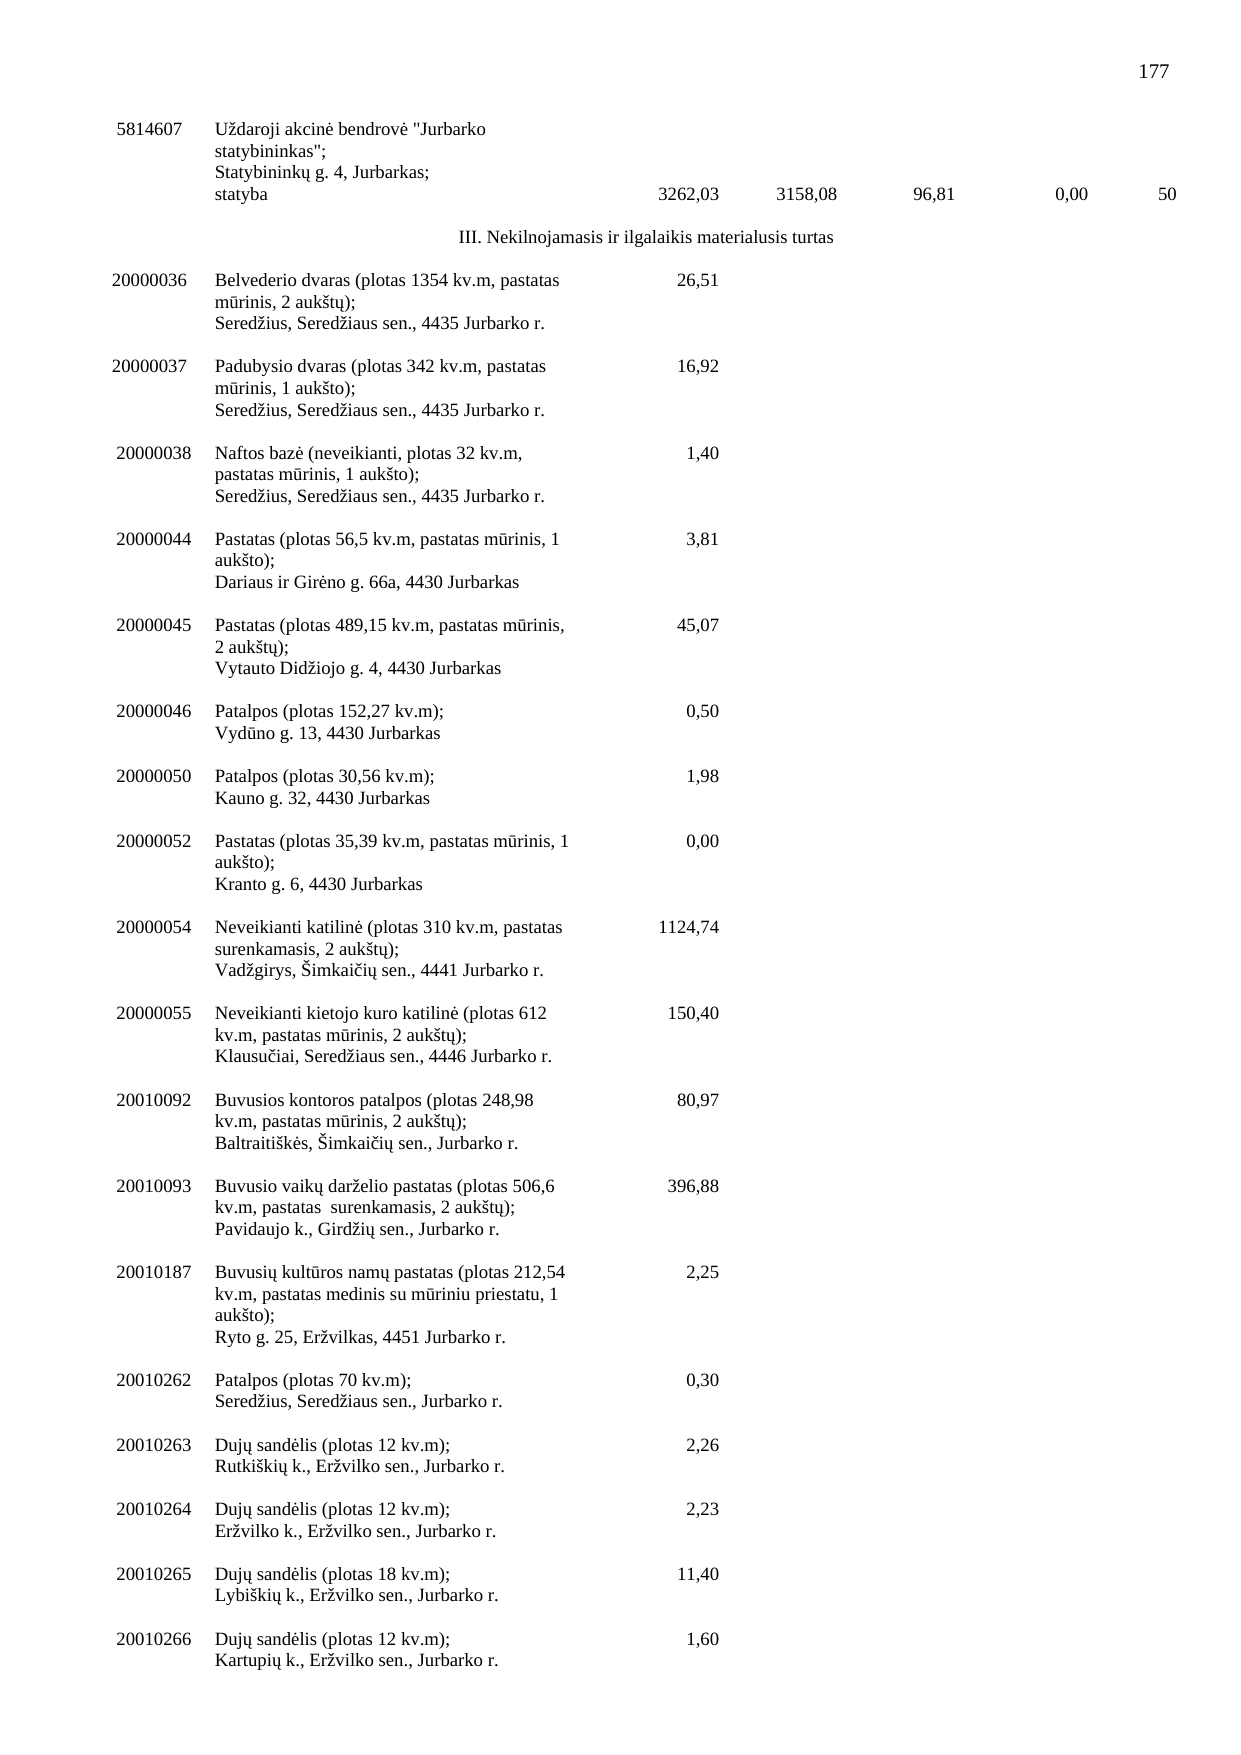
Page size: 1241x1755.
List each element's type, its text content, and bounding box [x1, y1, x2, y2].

table_cell 20000038 [100, 442, 203, 528]
table_cell Uždaroji akcinė bendrovė "Jurbarko statybininkas"; Statybininkų g. 4, Jurbarkas; statyba [203, 118, 587, 226]
table_cell [971, 700, 1104, 765]
table_cell 20010187 [100, 1261, 203, 1369]
table_cell [735, 700, 853, 765]
table_cell [971, 916, 1104, 1002]
table_cell 20000044 [100, 528, 203, 614]
table_cell [971, 1089, 1104, 1175]
table_cell 2,26 [587, 1434, 735, 1498]
table_cell 1,60 [587, 1628, 735, 1692]
table_cell [1104, 355, 1192, 442]
table_cell [971, 442, 1104, 528]
table_cell Buvusių kultūros namų pastatas (plotas 212,54 kv.m, pastatas medinis su mūriniu priestatu, 1 aukšto); Ryto g. 25, Eržvilkas, 4451 Jurbarko r. [203, 1261, 587, 1369]
table_cell 1124,74 [587, 916, 735, 1002]
table_cell 2,23 [587, 1498, 735, 1563]
table_cell 20000055 [100, 1002, 203, 1088]
table_cell [971, 1628, 1104, 1692]
table_cell [853, 700, 971, 765]
table_cell [1104, 1089, 1192, 1175]
table_cell [1104, 700, 1192, 765]
table_cell [1104, 1434, 1192, 1498]
table_cell Pastatas (plotas 56,5 kv.m, pastatas mūrinis, 1 aukšto); Dariaus ir Girėno g. 66a, 4430 Jurbarkas [203, 528, 587, 614]
table_cell 3158,08 [735, 118, 853, 226]
table_cell 50 [1104, 118, 1192, 226]
table_cell [735, 614, 853, 700]
table_cell [735, 830, 853, 916]
table_cell 20000054 [100, 916, 203, 1002]
table_cell III. Nekilnojamasis ir ilgalaikis materialusis turtas [100, 226, 1192, 269]
table_cell 80,97 [587, 1089, 735, 1175]
table_cell Pastatas (plotas 35,39 kv.m, pastatas mūrinis, 1 aukšto); Kranto g. 6, 4430 Jurbarkas [203, 830, 587, 916]
table_cell [853, 355, 971, 442]
table_cell Dujų sandėlis (plotas 18 kv.m); Lybiškių k., Eržvilko sen., Jurbarko r. [203, 1563, 587, 1627]
table_cell [1104, 1369, 1192, 1433]
table_cell [1104, 528, 1192, 614]
table_cell 0,00 [971, 118, 1104, 226]
table_cell [971, 765, 1104, 830]
table_cell Dujų sandėlis (plotas 12 kv.m); Eržvilko k., Eržvilko sen., Jurbarko r. [203, 1498, 587, 1563]
table_cell Patalpos (plotas 30,56 kv.m); Kauno g. 32, 4430 Jurbarkas [203, 765, 587, 830]
table_cell [735, 1498, 853, 1563]
table_cell [735, 355, 853, 442]
table_cell 20010266 [100, 1628, 203, 1692]
table_cell 11,40 [587, 1563, 735, 1627]
table_cell [735, 442, 853, 528]
table_cell [1104, 269, 1192, 355]
table_cell [853, 1002, 971, 1088]
table_cell [853, 1628, 971, 1692]
table_cell Belvederio dvaras (plotas 1354 kv.m, pastatas mūrinis, 2 aukštų); Seredžius, Seredžiaus sen., 4435 Jurbarko r. [203, 269, 587, 355]
table_cell 20010265 [100, 1563, 203, 1627]
table_cell [1104, 442, 1192, 528]
table_cell 20000050 [100, 765, 203, 830]
table_cell [971, 1434, 1104, 1498]
table_cell [853, 1563, 971, 1627]
table_cell 1,40 [587, 442, 735, 528]
table_cell [735, 1563, 853, 1627]
table_cell [735, 1089, 853, 1175]
table_cell [1104, 916, 1192, 1002]
table_cell Buvusios kontoros patalpos (plotas 248,98 kv.m, pastatas mūrinis, 2 aukštų); Baltraitiškės, Šimkaičių sen., Jurbarko r. [203, 1089, 587, 1175]
table_cell [1104, 1563, 1192, 1627]
table_cell 20000046 [100, 700, 203, 765]
table_cell Padubysio dvaras (plotas 342 kv.m, pastatas mūrinis, 1 aukšto); Seredžius, Seredžiaus sen., 4435 Jurbarko r. [203, 355, 587, 442]
table_cell 20010263 [100, 1434, 203, 1498]
table_cell 5814607 [100, 118, 203, 226]
table_cell 16,92 [587, 355, 735, 442]
table_cell 396,88 [587, 1175, 735, 1261]
table_cell [735, 916, 853, 1002]
table_cell Neveikianti kietojo kuro katilinė (plotas 612 kv.m, pastatas mūrinis, 2 aukštų); Klausučiai, Seredžiaus sen., 4446 Jurbarko r. [203, 1002, 587, 1088]
table_cell [735, 1175, 853, 1261]
table_cell [853, 1369, 971, 1433]
table_cell [853, 830, 971, 916]
table_cell [735, 1261, 853, 1369]
table_cell [853, 1089, 971, 1175]
table_cell [853, 1498, 971, 1563]
table_cell [853, 1175, 971, 1261]
table_cell [971, 1002, 1104, 1088]
table_cell [971, 1498, 1104, 1563]
table_cell Naftos bazė (neveikianti, plotas 32 kv.m, pastatas mūrinis, 1 aukšto); Seredžius, Seredžiaus sen., 4435 Jurbarko r. [203, 442, 587, 528]
table_cell 20010092 [100, 1089, 203, 1175]
table_cell [1104, 1628, 1192, 1692]
table_cell 150,40 [587, 1002, 735, 1088]
table_cell 3262,03 [587, 118, 735, 226]
table_cell [1104, 1498, 1192, 1563]
table_cell 96,81 [853, 118, 971, 226]
table_cell Patalpos (plotas 70 kv.m); Seredžius, Seredžiaus sen., Jurbarko r. [203, 1369, 587, 1433]
table_cell [735, 1628, 853, 1692]
table_cell [735, 1002, 853, 1088]
table_cell 0,50 [587, 700, 735, 765]
table_cell 3,81 [587, 528, 735, 614]
table_cell 20000045 [100, 614, 203, 700]
table_cell Buvusio vaikų darželio pastatas (plotas 506,6 kv.m, pastatas surenkamasis, 2 aukštų); Pavidaujo k., Girdžių sen., Jurbarko r. [203, 1175, 587, 1261]
table_cell [971, 1175, 1104, 1261]
table_cell [735, 1434, 853, 1498]
table_cell [971, 528, 1104, 614]
table_cell [971, 830, 1104, 916]
table_cell [1104, 1002, 1192, 1088]
table_cell [1104, 765, 1192, 830]
table_cell 20010264 [100, 1498, 203, 1563]
table_cell [853, 614, 971, 700]
table_cell [853, 765, 971, 830]
table_cell Pastatas (plotas 489,15 kv.m, pastatas mūrinis, 2 aukštų); Vytauto Didžiojo g. 4, 4430 Jurbarkas [203, 614, 587, 700]
table_cell [853, 916, 971, 1002]
table_cell [1104, 614, 1192, 700]
table_cell 1,98 [587, 765, 735, 830]
table_cell [735, 765, 853, 830]
table_cell [735, 528, 853, 614]
table_cell [853, 1434, 971, 1498]
table_cell [853, 1261, 971, 1369]
table_cell [971, 1563, 1104, 1627]
table_cell 20000037 [100, 355, 203, 442]
table_cell Dujų sandėlis (plotas 12 kv.m); Kartupių k., Eržvilko sen., Jurbarko r. [203, 1628, 587, 1692]
table_cell 2,25 [587, 1261, 735, 1369]
table_cell 20010093 [100, 1175, 203, 1261]
table_cell Neveikianti katilinė (plotas 310 kv.m, pastatas surenkamasis, 2 aukštų); Vadžgirys, Šimkaičių sen., 4441 Jurbarko r. [203, 916, 587, 1002]
table_cell [1104, 1175, 1192, 1261]
table_cell 0,30 [587, 1369, 735, 1433]
table_cell Dujų sandėlis (plotas 12 kv.m); Rutkiškių k., Eržvilko sen., Jurbarko r. [203, 1434, 587, 1498]
table_cell 20000036 [100, 269, 203, 355]
table_cell [971, 1369, 1104, 1433]
table_cell [971, 269, 1104, 355]
table_cell 45,07 [587, 614, 735, 700]
table_cell [971, 1261, 1104, 1369]
table_cell [853, 442, 971, 528]
table_cell [971, 355, 1104, 442]
table_cell [735, 1369, 853, 1433]
table_cell Patalpos (plotas 152,27 kv.m); Vydūno g. 13, 4430 Jurbarkas [203, 700, 587, 765]
table_cell [971, 614, 1104, 700]
table_cell 26,51 [587, 269, 735, 355]
table_cell [853, 269, 971, 355]
table_cell [735, 269, 853, 355]
table_cell [1104, 1261, 1192, 1369]
table_cell 20010262 [100, 1369, 203, 1433]
table_cell [853, 528, 971, 614]
table_cell 20000052 [100, 830, 203, 916]
table_cell 0,00 [587, 830, 735, 916]
table_cell [1104, 830, 1192, 916]
